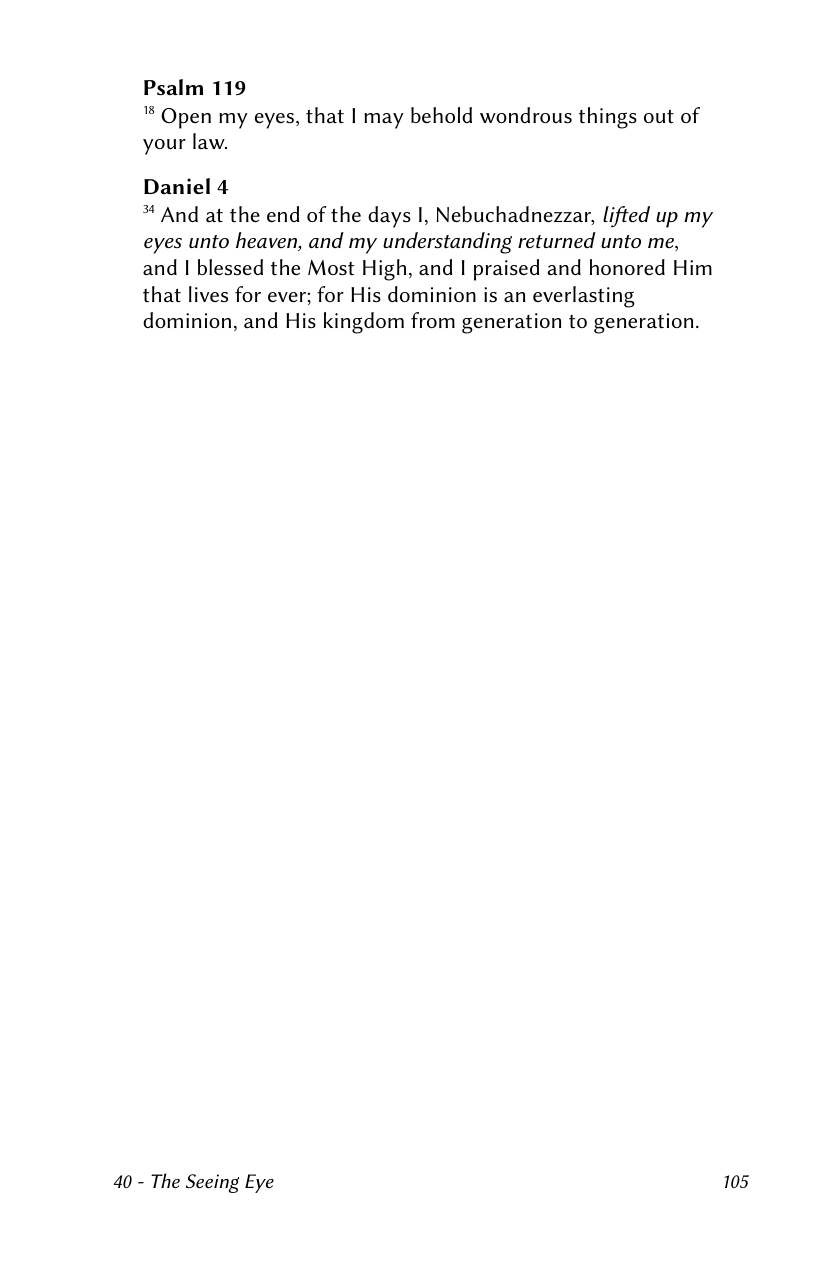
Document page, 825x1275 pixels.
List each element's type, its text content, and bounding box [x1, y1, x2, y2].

text 34 And at the end of the days I, Nebuchadnezzar, lifted up my eyes unto heaven, and my understanding returned unto me, and I blessed the Most High, and I praised and honored Him that lives for ever; for His dominion is an everlasting dominion, and His kingdom from generation to generation. [142, 201, 720, 334]
text Daniel 4 [142, 174, 750, 200]
text 18 Open my eyes, that I may behold wondrous things out of your law. [142, 103, 720, 155]
text Psalm 119 [142, 75, 750, 101]
